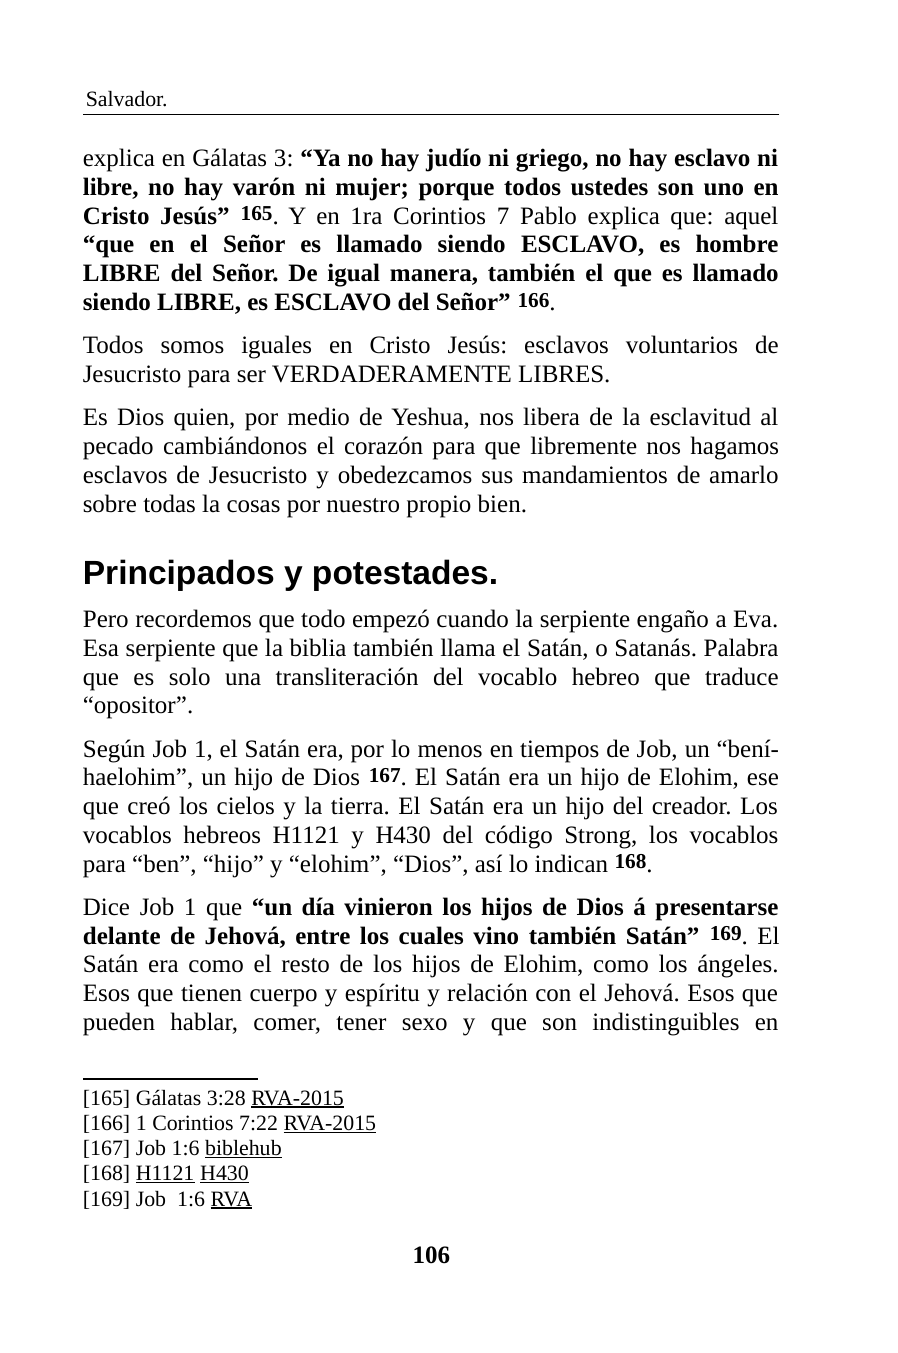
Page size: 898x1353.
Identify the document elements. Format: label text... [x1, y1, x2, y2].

subtitle Principados y potestades. [83, 553, 779, 592]
text Job 1:6 RVA [83, 1186, 779, 1211]
text Según Job 1, el Satán era, por lo menos en tiempos de Job, un “bení-haelohim”, un hijo de Dios . El Satán era un hijo de Elohim, ese que creó los cielos y la tierra. El Satán era un hijo del creador. Los vocablos hebreos H1121 y H430 del código Strong, los vocablos para “ben”, “hijo” y “elohim”, “Dios”, así lo indican . [83, 734, 779, 877]
text Gálatas 3:28 RVA-2015 [83, 1085, 779, 1110]
text explica en Gálatas 3: “Ya no hay judío ni griego, no hay esclavo ni libre, no hay varón ni mujer; porque todos ustedes son uno en Cristo Jesús” . Y en 1ra Corintios 7 Pablo explica que: aquel “que en el Señor es llamado siendo ESCLAVO, es hombre LIBRE del Señor. De igual manera, también el que es llamado siendo LIBRE, es ESCLAVO del Señor” . [83, 143, 779, 316]
text Pero recordemos que todo empezó cuando la serpiente engaño a Eva. Esa serpiente que la biblia también llama el Satán, o Satanás. Palabra que es solo una transliteración del vocablo hebreo que traduce “opositor”. [83, 604, 779, 719]
text Job 1:6 biblehub [83, 1135, 779, 1160]
text Todos somos iguales en Cristo Jesús: esclavos voluntarios de Jesucristo para ser VERDADERAMENTE LIBRES. [83, 330, 779, 388]
text H1121 H430 [83, 1160, 779, 1186]
text Es Dios quien, por medio de Yeshua, nos libera de la esclavitud al pecado cambiándonos el corazón para que libremente nos hagamos esclavos de Jesucristo y obedezcamos sus mandamientos de amarlo sobre todas la cosas por nuestro propio bien. [83, 402, 779, 517]
text Dice Job 1 que “un día vinieron los hijos de Dios á presentarse delante de Jehová, entre los cuales vino también Satán” . El Satán era como el resto de los hijos de Elohim, como los ángeles. Esos que tienen cuerpo y espíritu y relación con el Jehová. Esos que pueden hablar, comer, tener sexo y que son indistinguibles en [83, 892, 779, 1036]
text 1 Corintios 7:22 RVA-2015 [83, 1110, 779, 1135]
